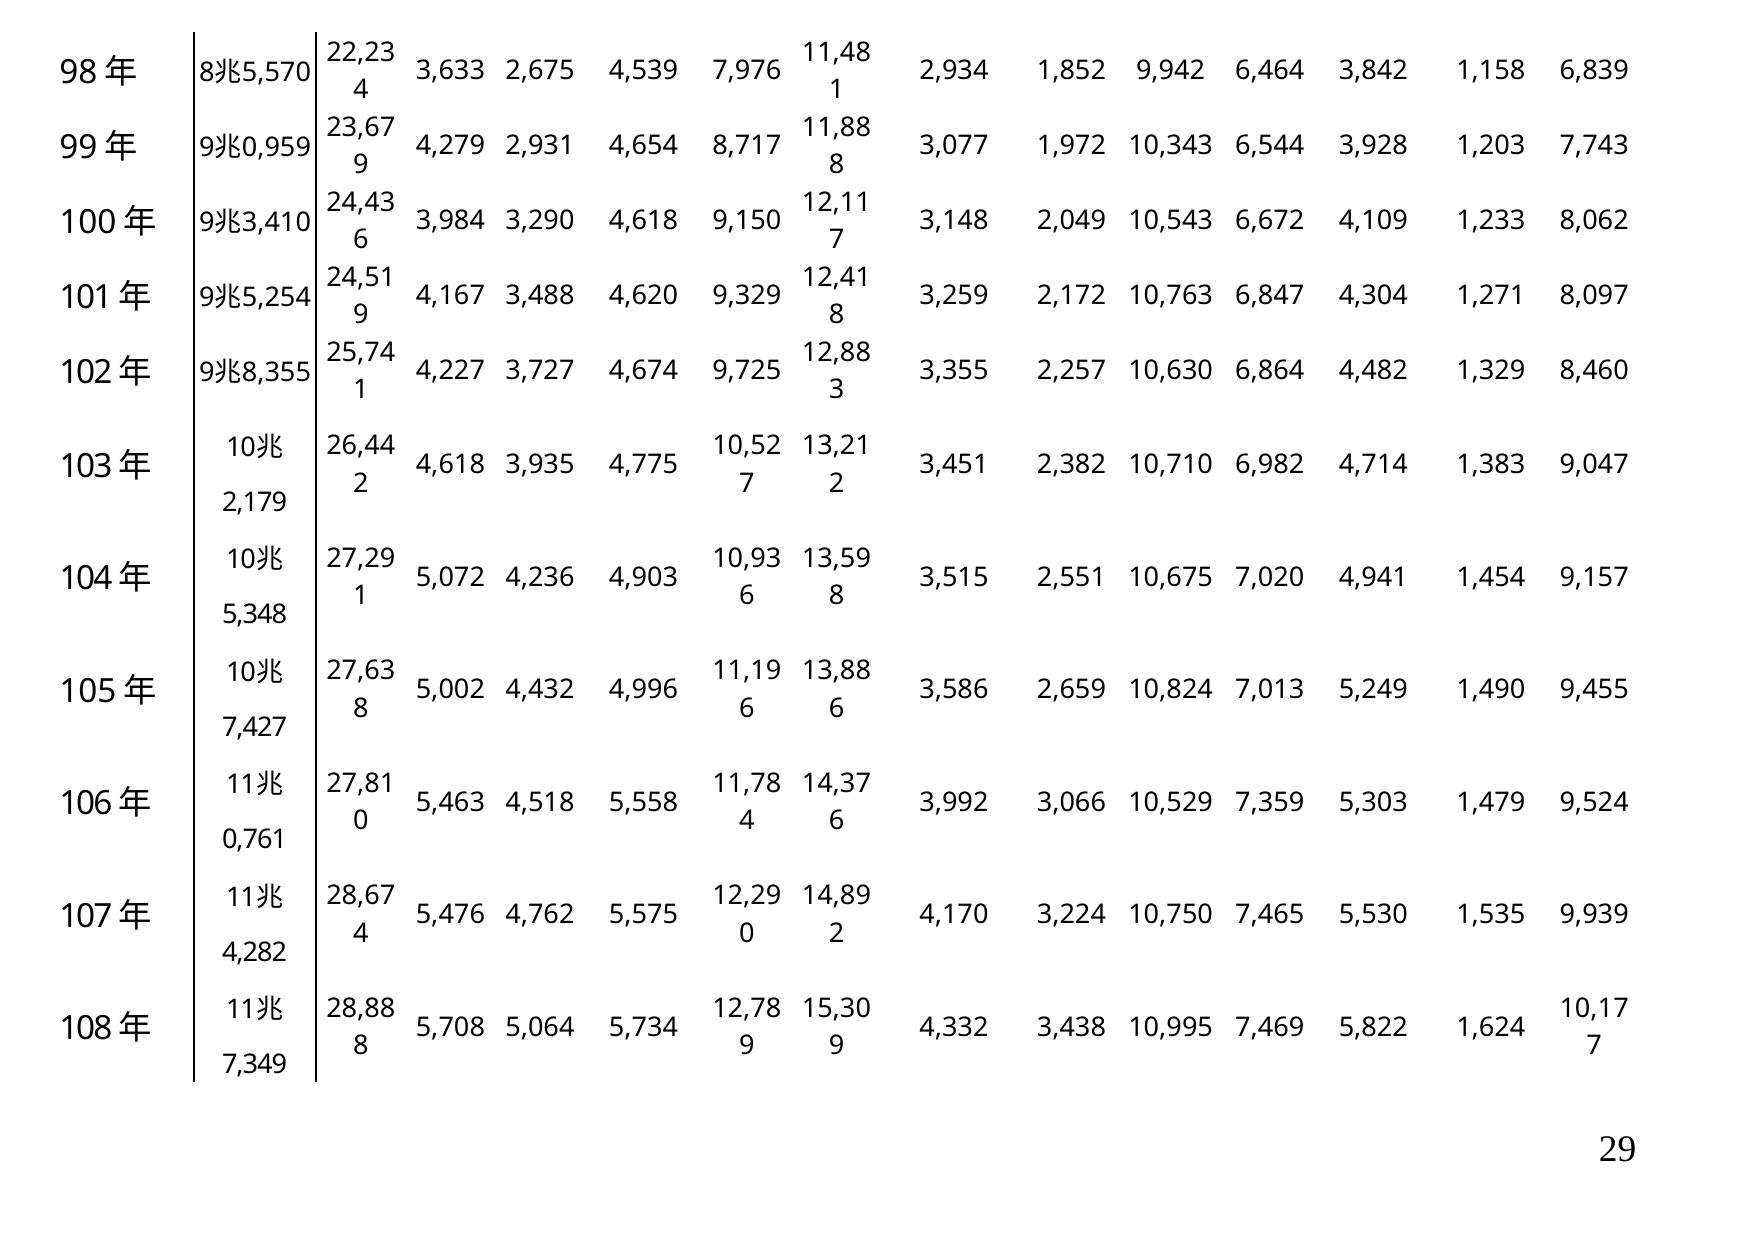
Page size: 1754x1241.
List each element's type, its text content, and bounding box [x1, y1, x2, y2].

table_cell 3,935 [495, 407, 584, 519]
table_cell 4,903 [585, 519, 702, 632]
table_cell 27,638 [317, 632, 405, 744]
table_cell 2,931 [495, 107, 584, 182]
table_cell 12,883 [791, 332, 881, 407]
table_cell 27,291 [317, 519, 405, 632]
table_cell 4,167 [405, 257, 495, 332]
table_cell 10,343 [1116, 107, 1225, 182]
table_cell 10,824 [1116, 632, 1225, 744]
table_cell 3,586 [881, 632, 1026, 744]
table_cell 3,355 [881, 332, 1026, 407]
table_cell 9,939 [1549, 857, 1639, 969]
table_cell 9,942 [1116, 32, 1225, 107]
table_cell 8兆5,570 [195, 32, 315, 107]
table_cell 100年 [56, 182, 193, 257]
table_cell 13,886 [791, 632, 881, 744]
table_cell 11,784 [702, 744, 791, 857]
table_cell 5,476 [405, 857, 495, 969]
table_cell 3,438 [1026, 969, 1116, 1082]
table_cell 3,984 [405, 182, 495, 257]
table_cell 3,488 [495, 257, 584, 332]
table_cell 12,117 [791, 182, 881, 257]
table_cell 7,469 [1225, 969, 1314, 1082]
table_cell 22,234 [317, 32, 405, 107]
table_cell 3,148 [881, 182, 1026, 257]
table_cell 8,062 [1549, 182, 1639, 257]
table_cell 1,158 [1432, 32, 1549, 107]
table_cell 5,002 [405, 632, 495, 744]
table_cell 10兆7,427 [195, 632, 315, 744]
table_cell 9兆5,254 [195, 257, 315, 332]
table_cell 4,227 [405, 332, 495, 407]
table_cell 4,482 [1314, 332, 1432, 407]
table_cell 10,995 [1116, 969, 1225, 1082]
table_cell 1,454 [1432, 519, 1549, 632]
table_cell 4,674 [585, 332, 702, 407]
table_cell 4,996 [585, 632, 702, 744]
table_cell 10,529 [1116, 744, 1225, 857]
table_cell 25,741 [317, 332, 405, 407]
table_cell 10,763 [1116, 257, 1225, 332]
table_cell 6,544 [1225, 107, 1314, 182]
table_cell 3,928 [1314, 107, 1432, 182]
table_cell 23,679 [317, 107, 405, 182]
table_cell 9兆3,410 [195, 182, 315, 257]
table_cell 5,575 [585, 857, 702, 969]
table_cell 7,359 [1225, 744, 1314, 857]
table_cell 2,049 [1026, 182, 1116, 257]
table_cell 3,451 [881, 407, 1026, 519]
table_cell 13,212 [791, 407, 881, 519]
table_cell 26,442 [317, 407, 405, 519]
table_cell 108年 [56, 969, 193, 1082]
table_cell 101年 [56, 257, 193, 332]
table_cell 5,072 [405, 519, 495, 632]
table_cell 4,279 [405, 107, 495, 182]
table_cell 98年 [56, 32, 193, 107]
table_cell 9,725 [702, 332, 791, 407]
table_cell 3,290 [495, 182, 584, 257]
table_cell 5,530 [1314, 857, 1432, 969]
table_cell 3,992 [881, 744, 1026, 857]
table_cell 1,203 [1432, 107, 1549, 182]
table_cell 3,727 [495, 332, 584, 407]
table_cell 1,383 [1432, 407, 1549, 519]
table_cell 11,888 [791, 107, 881, 182]
table_cell 99年 [56, 107, 193, 182]
table_cell 11兆4,282 [195, 857, 315, 969]
table_cell 7,013 [1225, 632, 1314, 744]
table_cell 12,789 [702, 969, 791, 1082]
table_cell 6,982 [1225, 407, 1314, 519]
table_cell 6,864 [1225, 332, 1314, 407]
table_cell 11,481 [791, 32, 881, 107]
table_cell 1,329 [1432, 332, 1549, 407]
table_cell 9,157 [1549, 519, 1639, 632]
table_cell 8,097 [1549, 257, 1639, 332]
table_cell 9,524 [1549, 744, 1639, 857]
table_cell 10,543 [1116, 182, 1225, 257]
table_cell 104年 [56, 519, 193, 632]
table_cell 107年 [56, 857, 193, 969]
table_cell 9,150 [702, 182, 791, 257]
table_cell 7,020 [1225, 519, 1314, 632]
table_cell 13,598 [791, 519, 881, 632]
table_cell 14,892 [791, 857, 881, 969]
table_cell 12,290 [702, 857, 791, 969]
table_cell 4,236 [495, 519, 584, 632]
table_cell 2,382 [1026, 407, 1116, 519]
table_cell 9,047 [1549, 407, 1639, 519]
table_cell 10兆2,179 [195, 407, 315, 519]
table_cell 3,066 [1026, 744, 1116, 857]
table_cell 27,810 [317, 744, 405, 857]
table_cell 15,309 [791, 969, 881, 1082]
table_cell 4,714 [1314, 407, 1432, 519]
table_cell 7,465 [1225, 857, 1314, 969]
table_cell 105年 [56, 632, 193, 744]
table_cell 4,170 [881, 857, 1026, 969]
table_cell 28,888 [317, 969, 405, 1082]
table_cell 10,177 [1549, 969, 1639, 1082]
table_cell 1,479 [1432, 744, 1549, 857]
table_cell 4,775 [585, 407, 702, 519]
table_cell 2,659 [1026, 632, 1116, 744]
table_cell 6,839 [1549, 32, 1639, 107]
table_cell 4,432 [495, 632, 584, 744]
table_cell 1,271 [1432, 257, 1549, 332]
table_cell 9,329 [702, 257, 791, 332]
table_cell 5,558 [585, 744, 702, 857]
table_cell 5,303 [1314, 744, 1432, 857]
table_cell 4,762 [495, 857, 584, 969]
table_cell 9,455 [1549, 632, 1639, 744]
table_cell 2,551 [1026, 519, 1116, 632]
table_cell 4,304 [1314, 257, 1432, 332]
table_cell 7,743 [1549, 107, 1639, 182]
table_cell 9兆8,355 [195, 332, 315, 407]
table_cell 24,519 [317, 257, 405, 332]
table_cell 3,515 [881, 519, 1026, 632]
table_cell 6,672 [1225, 182, 1314, 257]
table_cell 1,852 [1026, 32, 1116, 107]
table_cell 7,976 [702, 32, 791, 107]
table_cell 5,822 [1314, 969, 1432, 1082]
table_cell 3,633 [405, 32, 495, 107]
table_cell 10,710 [1116, 407, 1225, 519]
table_cell 5,708 [405, 969, 495, 1082]
table_cell 5,064 [495, 969, 584, 1082]
table_cell 4,654 [585, 107, 702, 182]
table_cell 2,257 [1026, 332, 1116, 407]
table_cell 1,233 [1432, 182, 1549, 257]
table_cell 12,418 [791, 257, 881, 332]
table_cell 4,620 [585, 257, 702, 332]
table_cell 2,934 [881, 32, 1026, 107]
table_cell 102年 [56, 332, 193, 407]
table_cell 1,972 [1026, 107, 1116, 182]
table_cell 4,109 [1314, 182, 1432, 257]
table_cell 28,674 [317, 857, 405, 969]
table_cell 106年 [56, 744, 193, 857]
table_cell 5,249 [1314, 632, 1432, 744]
table_cell 4,518 [495, 744, 584, 857]
table_cell 10,675 [1116, 519, 1225, 632]
table_cell 11兆0,761 [195, 744, 315, 857]
table_cell 11,196 [702, 632, 791, 744]
table_cell 4,539 [585, 32, 702, 107]
table_cell 10,750 [1116, 857, 1225, 969]
table_cell 4,618 [405, 407, 495, 519]
table_cell 4,941 [1314, 519, 1432, 632]
table_cell 10,630 [1116, 332, 1225, 407]
table_cell 5,734 [585, 969, 702, 1082]
table_cell 3,259 [881, 257, 1026, 332]
table_cell 9兆0,959 [195, 107, 315, 182]
table_cell 1,624 [1432, 969, 1549, 1082]
table_cell 10,936 [702, 519, 791, 632]
table_cell 4,618 [585, 182, 702, 257]
table_cell 11兆7,349 [195, 969, 315, 1082]
table_cell 3,224 [1026, 857, 1116, 969]
table_cell 8,460 [1549, 332, 1639, 407]
table_cell 24,436 [317, 182, 405, 257]
table_cell 14,376 [791, 744, 881, 857]
table_cell 2,675 [495, 32, 584, 107]
table_cell 6,464 [1225, 32, 1314, 107]
table_cell 2,172 [1026, 257, 1116, 332]
table_cell 4,332 [881, 969, 1026, 1082]
table_cell 10,527 [702, 407, 791, 519]
table_cell 5,463 [405, 744, 495, 857]
table_cell 3,077 [881, 107, 1026, 182]
table_cell 1,535 [1432, 857, 1549, 969]
table_cell 3,842 [1314, 32, 1432, 107]
table_cell 10兆5,348 [195, 519, 315, 632]
table_cell 8,717 [702, 107, 791, 182]
table_cell 103年 [56, 407, 193, 519]
table_cell 6,847 [1225, 257, 1314, 332]
table_cell 1,490 [1432, 632, 1549, 744]
